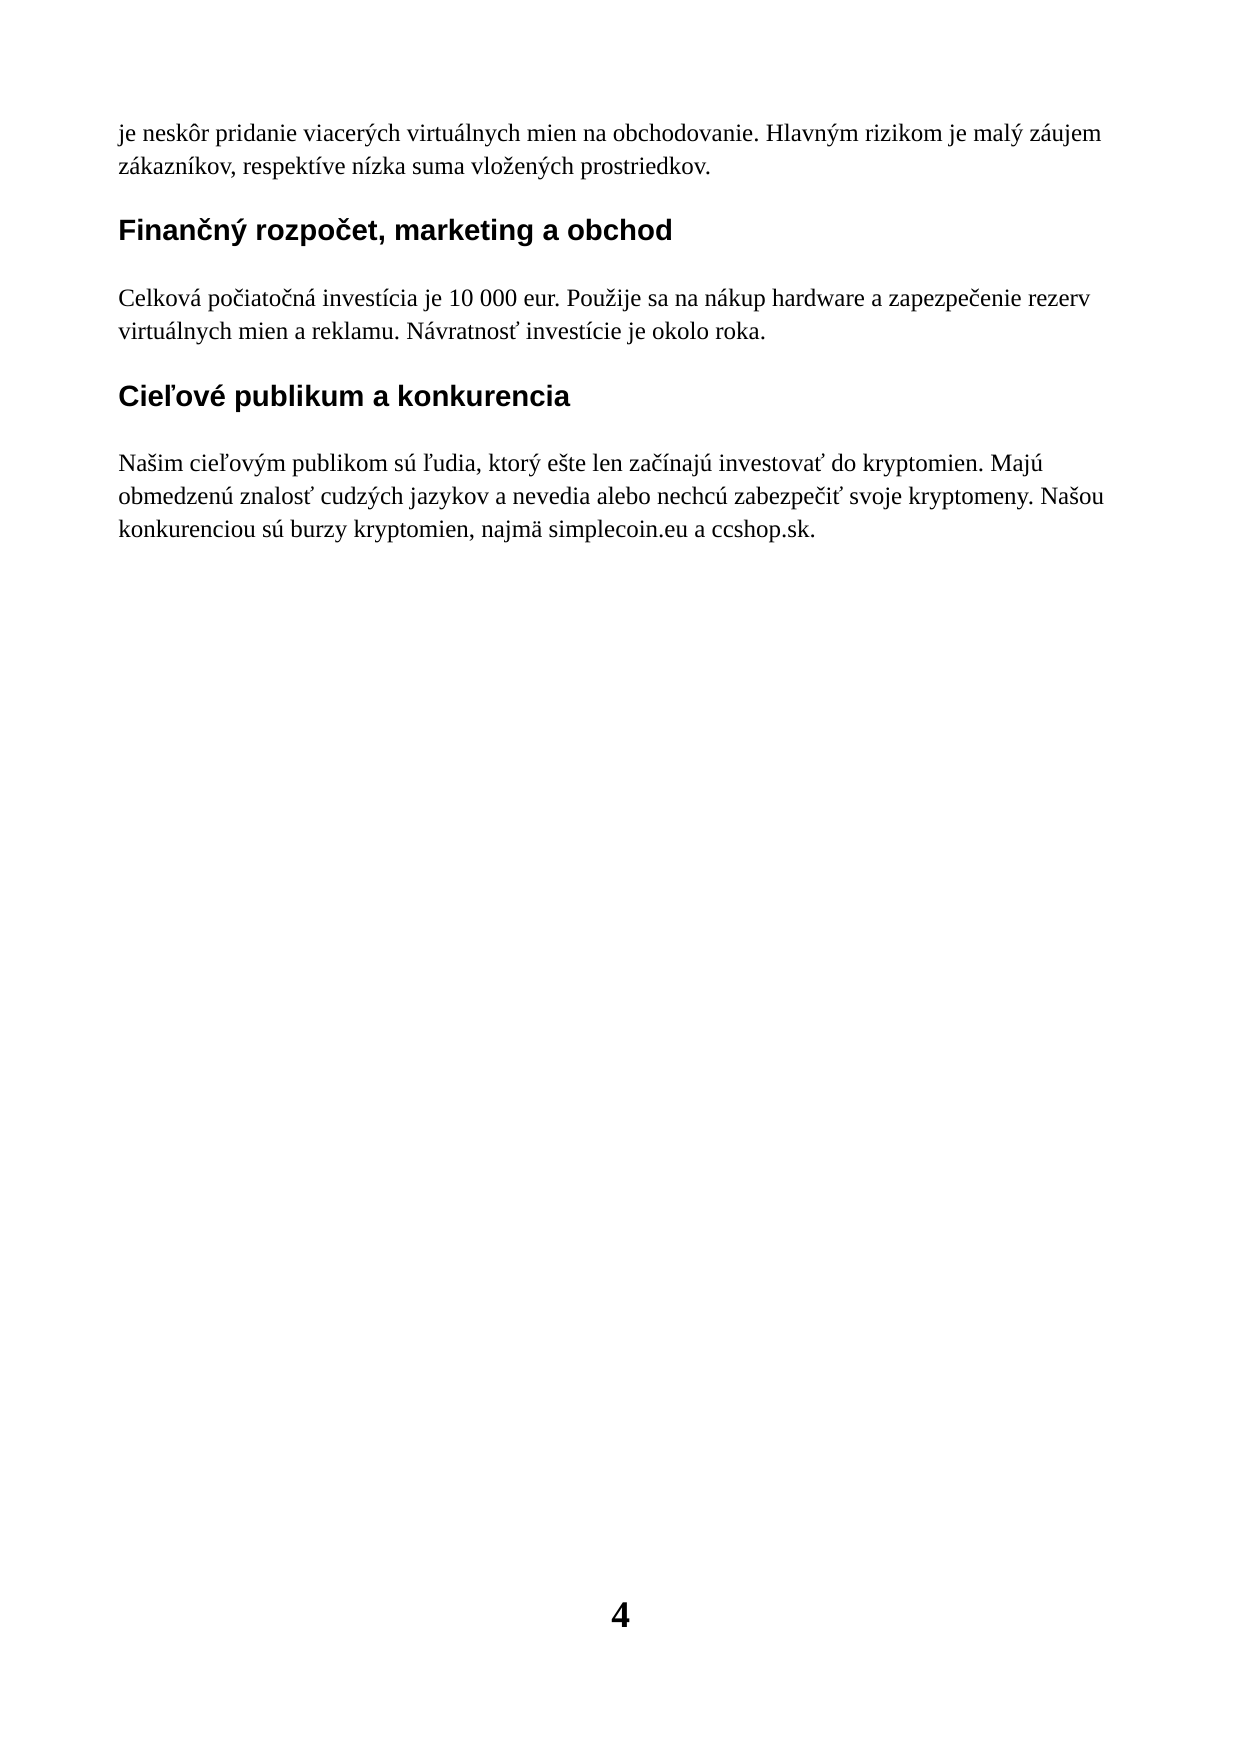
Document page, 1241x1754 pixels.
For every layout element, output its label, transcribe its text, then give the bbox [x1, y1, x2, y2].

text Celková počiatočná investícia je 10 000 eur. Použije sa na nákup hardware a zapezpečenie rezerv virtuálnych mien a reklamu. Návratnosť investície je okolo roka. [118, 259, 1122, 345]
text je neskôr pridanie viacerých virtuálnych mien na obchodovanie. Hlavným rizikom je malý záujem zákazníkov, respektíve nízka suma vložených prostriedkov. [118, 118, 1122, 180]
subtitle Finančný rozpočet, marketing a obchod [118, 213, 1122, 247]
subtitle Cieľové publikum a konkurencia [118, 378, 1122, 412]
text Našim cieľovým publikom sú ľudia, ktorý ešte len začínajú investovať do kryptomien. Majú obmedzenú znalosť cudzých jazykov a nevedia alebo nechcú zabezpečiť svoje kryptomeny. Našou konkurenciou sú burzy kryptomien, najmä simplecoin.eu a ccshop.sk. [118, 425, 1122, 543]
